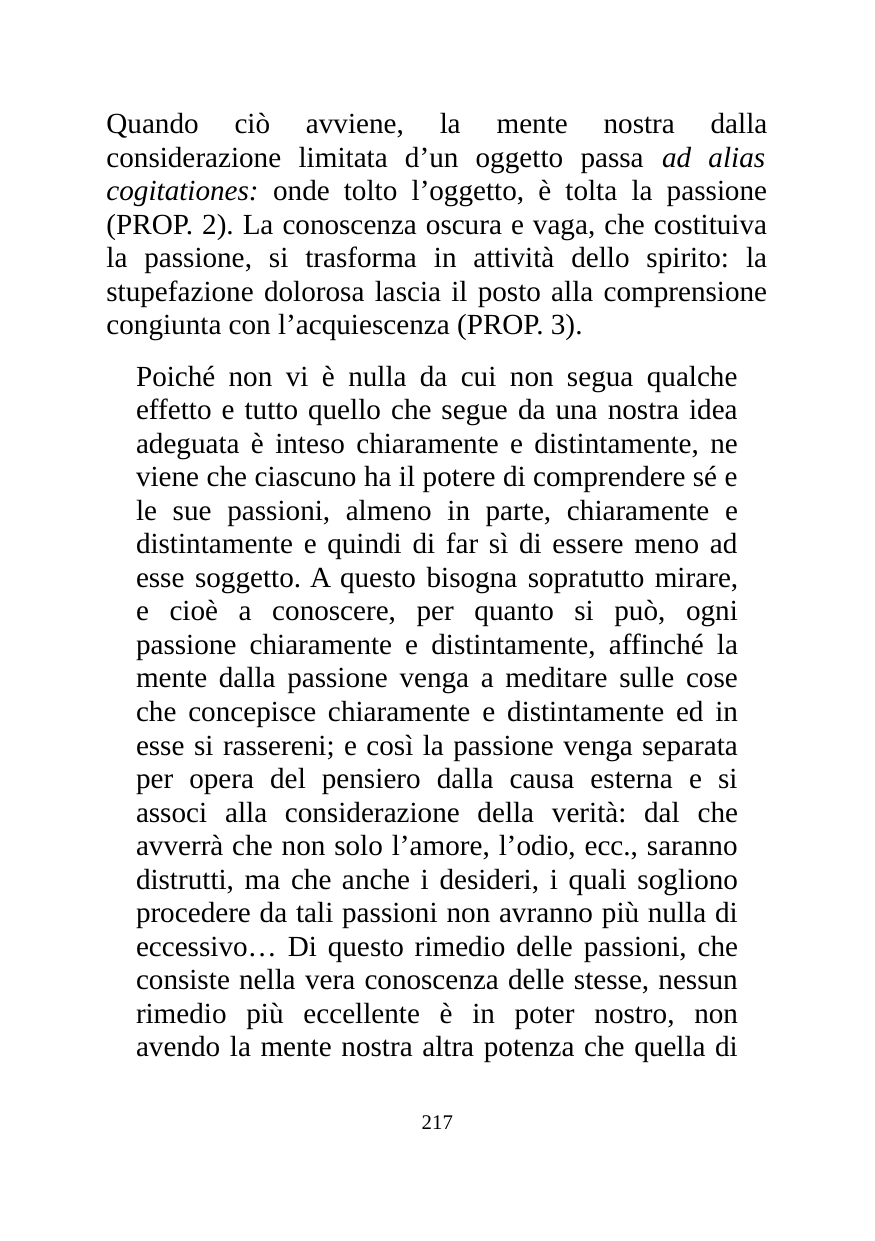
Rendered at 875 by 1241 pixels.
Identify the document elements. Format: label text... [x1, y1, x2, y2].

text Poiché non vi è nulla da cui non segua qualche effetto e tutto quello che segue da una nostra idea adeguata è inteso chiaramente e distintamente, ne viene che ciascuno ha il potere di comprendere sé e le sue passioni, almeno in parte, chiaramente e distintamente e quindi di far sì di essere meno ad esse soggetto. A questo bisogna sopratutto mirare, e cioè a conoscere, per quanto si può, ogni passione chiaramente e distintamente, affinché la mente dalla passione venga a meditare sulle cose che concepisce chiaramente e distintamente ed in esse si rassereni; e così la passione venga separata per opera del pensiero dalla causa esterna e si associ alla considerazione della verità: dal che avverrà che non solo l’amore, l’odio, ecc., saranno distrutti, ma che anche i desideri, i quali sogliono procedere da tali passioni non avranno più nulla di eccessivo… Di questo rimedio delle passioni, che consiste nella vera conoscenza delle stesse, nessun rimedio più eccellente è in poter nostro, non avendo la mente nostra altra potenza che quella di [136, 359, 738, 1063]
text Quando ciò avviene, la mente nostra dalla considerazione limitata d’un oggetto passa ad alias cogitationes: onde tolto l’oggetto, è tolta la passione (PROP. 2). La conoscenza oscura e vaga, che costituiva la passione, si trasforma in attività dello spirito: la stupefazione dolorosa lascia il posto alla comprensione congiunta con l’acquiescenza (PROP. 3). [106, 106, 768, 341]
